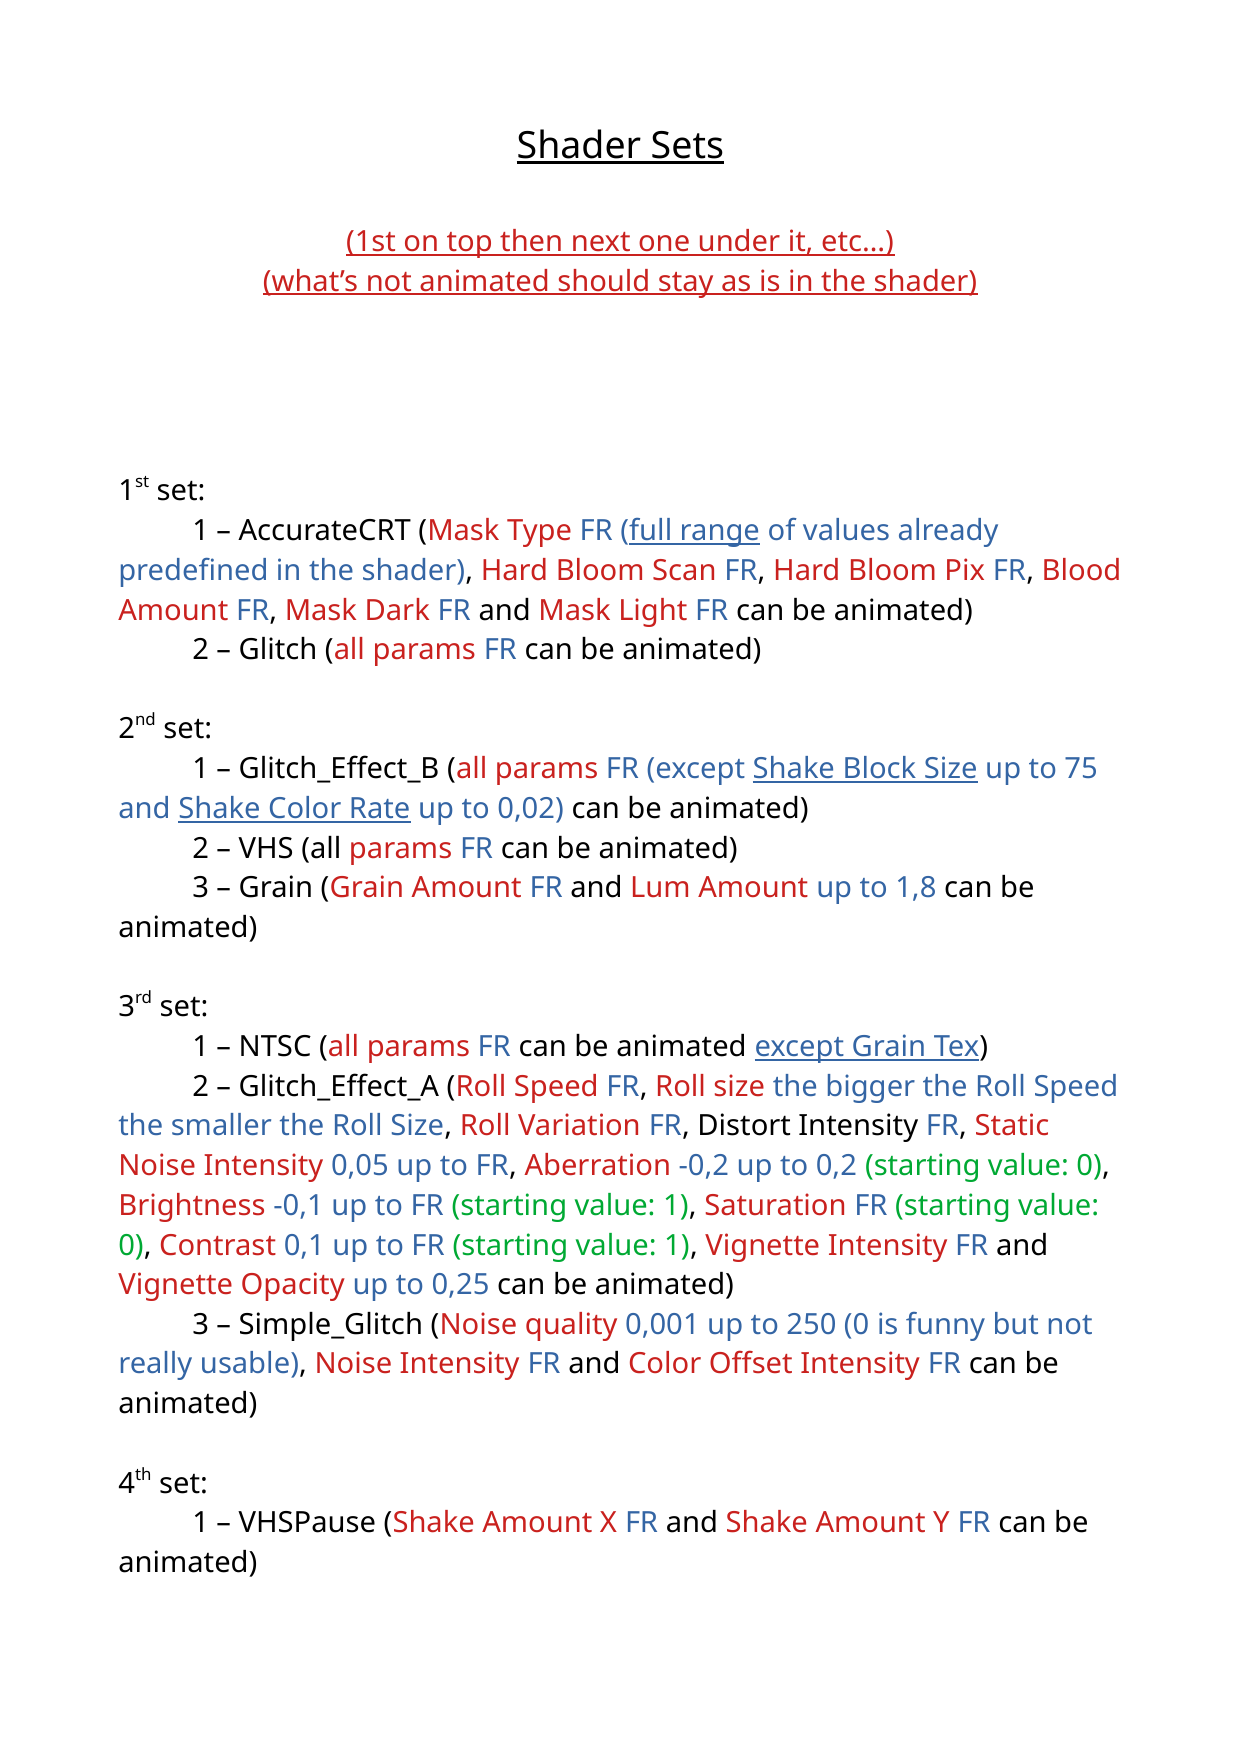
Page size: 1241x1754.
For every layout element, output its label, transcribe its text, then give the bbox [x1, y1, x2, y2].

text 1 – NTSC (all params FR can be animated except Grain Tex) [118, 1025, 1122, 1065]
text 2 – Glitch_Effect_A (Roll Speed FR, Roll size the bigger the Roll Speed the smaller the Roll Size, Roll Variation FR, Distort Intensity FR, Static Noise Intensity 0,05 up to FR, Aberration -0,2 up to 0,2 (starting value: 0), Brightness -0,1 up to FR (starting value: 1), Saturation FR (starting value: 0), Contrast 0,1 up to FR (starting value: 1), Vignette Intensity FR and Vignette Opacity up to 0,25 can be animated) [118, 1065, 1122, 1303]
text 1 – VHSPause (Shake Amount X FR and Shake Amount Y FR can be animated) [118, 1502, 1122, 1581]
text 4th set: [118, 1462, 1122, 1502]
text 1 – Glitch_Effect_B (all params FR (except Shake Block Size up to 75 and Shake Color Rate up to 0,02) can be animated) [118, 747, 1122, 827]
text (what’s not animated should stay as is in the shader) [118, 260, 1122, 299]
text (1st on top then next one under it, etc…) [118, 220, 1122, 260]
text 1 – AccurateCRT (Mask Type FR (full range of values already predefined in the shader), Hard Bloom Scan FR, Hard Bloom Pix FR, Blood Amount FR, Mask Dark FR and Mask Light FR can be animated) [118, 509, 1122, 628]
text 2 – VHS (all params FR can be animated) [118, 827, 1122, 867]
text 3rd set: [118, 986, 1122, 1025]
text 3 – Simple_Glitch (Noise quality 0,001 up to 250 (0 is funny but not really usable), Noise Intensity FR and Color Offset Intensity FR can be animated) [118, 1303, 1122, 1422]
text 2 – Glitch (all params FR can be animated) [118, 628, 1122, 668]
text 2nd set: [118, 708, 1122, 747]
text 3 – Grain (Grain Amount FR and Lum Amount up to 1,8 can be animated) [118, 867, 1122, 946]
text Shader Sets [118, 118, 1122, 169]
text 1st set: [118, 470, 1122, 509]
